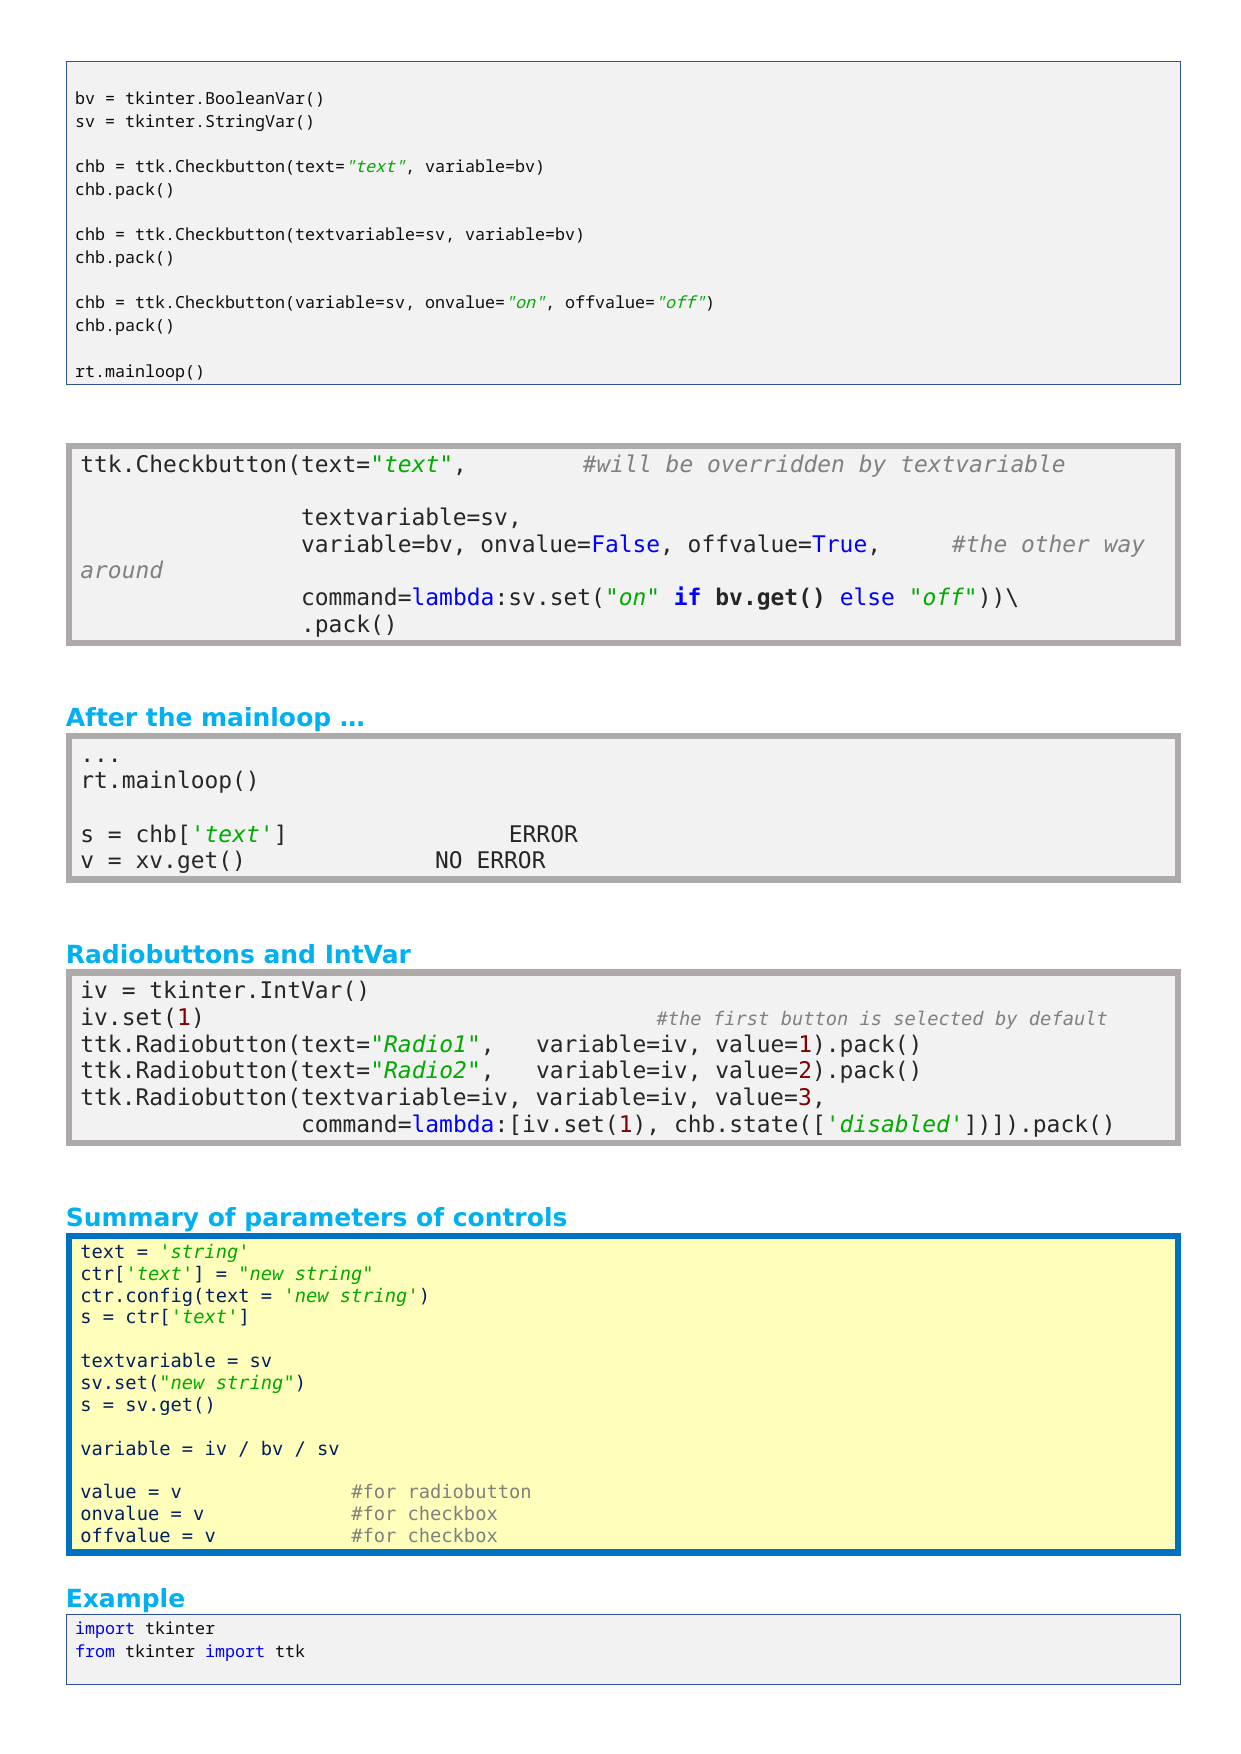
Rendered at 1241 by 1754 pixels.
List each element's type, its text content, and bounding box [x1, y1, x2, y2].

text ... [72, 739, 1175, 759]
text text = 'string' [72, 1239, 1175, 1254]
text offvalue = v #for checkbox [72, 1517, 1175, 1549]
title Example [66, 1584, 1181, 1613]
text chb = ttk.Checkbutton(text="text", variable=bv) [67, 152, 1180, 174]
text variable = iv / bv / sv [72, 1429, 1175, 1451]
text ttk.Radiobutton(textvariable=iv, variable=iv, value=3, [72, 1076, 1175, 1103]
text from tkinter import ttk [67, 1636, 1180, 1659]
text chb.pack() [67, 243, 1180, 265]
text s = sv.get() [72, 1386, 1175, 1408]
text iv.set(1) #the first button is selected by default [72, 996, 1175, 1023]
text import tkinter [67, 1615, 1180, 1636]
text rt.mainloop() [67, 356, 1180, 384]
text .pack() [72, 603, 1175, 640]
text onvalue = v #for checkbox [72, 1495, 1175, 1517]
text v = xv.get() NO ERROR [72, 839, 1175, 876]
text chb.pack() [67, 311, 1180, 333]
text variable=bv, onvalue=False, offvalue=True, #the other way around [72, 523, 1175, 576]
text ctr['text'] = "new string" [72, 1254, 1175, 1276]
text iv = tkinter.IntVar() [72, 976, 1175, 996]
text bv = tkinter.BooleanVar() [67, 84, 1180, 106]
title Summary of parameters of controls [66, 1203, 1181, 1233]
text textvariable=sv, [72, 496, 1175, 523]
text chb = ttk.Checkbutton(variable=sv, onvalue="on", offvalue="off") [67, 288, 1180, 311]
text ttk.Checkbutton(text="text", #will be overridden by textvariable [72, 449, 1175, 496]
text rt.mainloop() [72, 759, 1175, 786]
title After the mainloop … [66, 703, 1181, 733]
text s = ctr['text'] [72, 1298, 1175, 1320]
text command=lambda:[iv.set(1), chb.state(['disabled'])]).pack() [72, 1103, 1175, 1140]
text sv.set("new string") [72, 1364, 1175, 1386]
text sv = tkinter.StringVar() [67, 106, 1180, 129]
text ctr.config(text = 'new string') [72, 1276, 1175, 1298]
text command=lambda:sv.set("on" if bv.get() else "off"))\ [72, 576, 1175, 603]
text textvariable = sv [72, 1342, 1175, 1364]
title Radiobuttons and IntVar [66, 940, 1181, 969]
text chb = ttk.Checkbutton(textvariable=sv, variable=bv) [67, 220, 1180, 243]
text value = v #for radiobutton [72, 1473, 1175, 1495]
text s = chb['text'] ERROR [72, 813, 1175, 839]
text ttk.Radiobutton(text="Radio1", variable=iv, value=1).pack() [72, 1023, 1175, 1049]
text ttk.Radiobutton(text="Radio2", variable=iv, value=2).pack() [72, 1049, 1175, 1076]
text chb.pack() [67, 174, 1180, 197]
